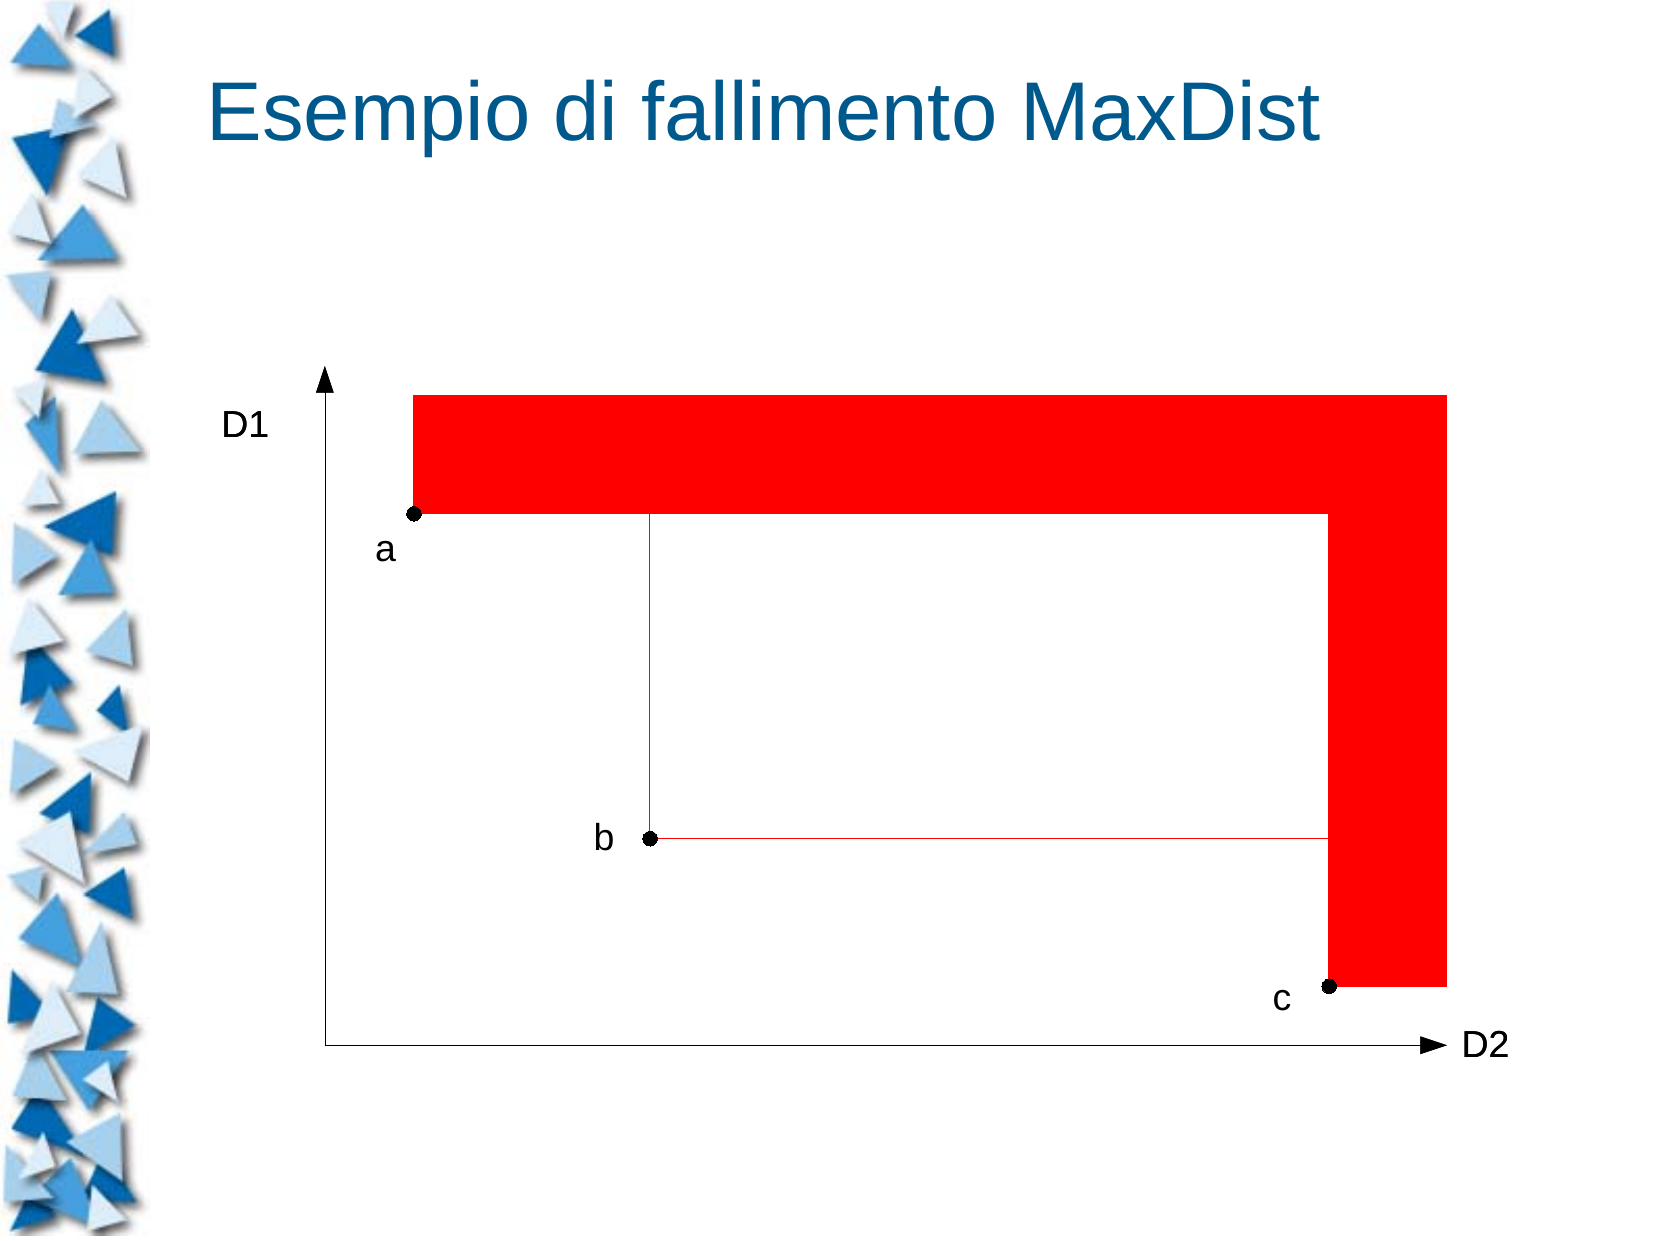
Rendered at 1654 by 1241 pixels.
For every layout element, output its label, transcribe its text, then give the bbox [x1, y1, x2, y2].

text_box a [360, 519, 420, 577]
picture [0, 0, 150, 1236]
title Esempio di fallimento MaxDist [206, 30, 1619, 194]
text_box [406, 395, 1447, 994]
text_box D2 [1446, 1015, 1536, 1075]
text_box b [578, 809, 638, 866]
text_box D1 [206, 395, 414, 453]
text_box c [1257, 968, 1317, 1026]
